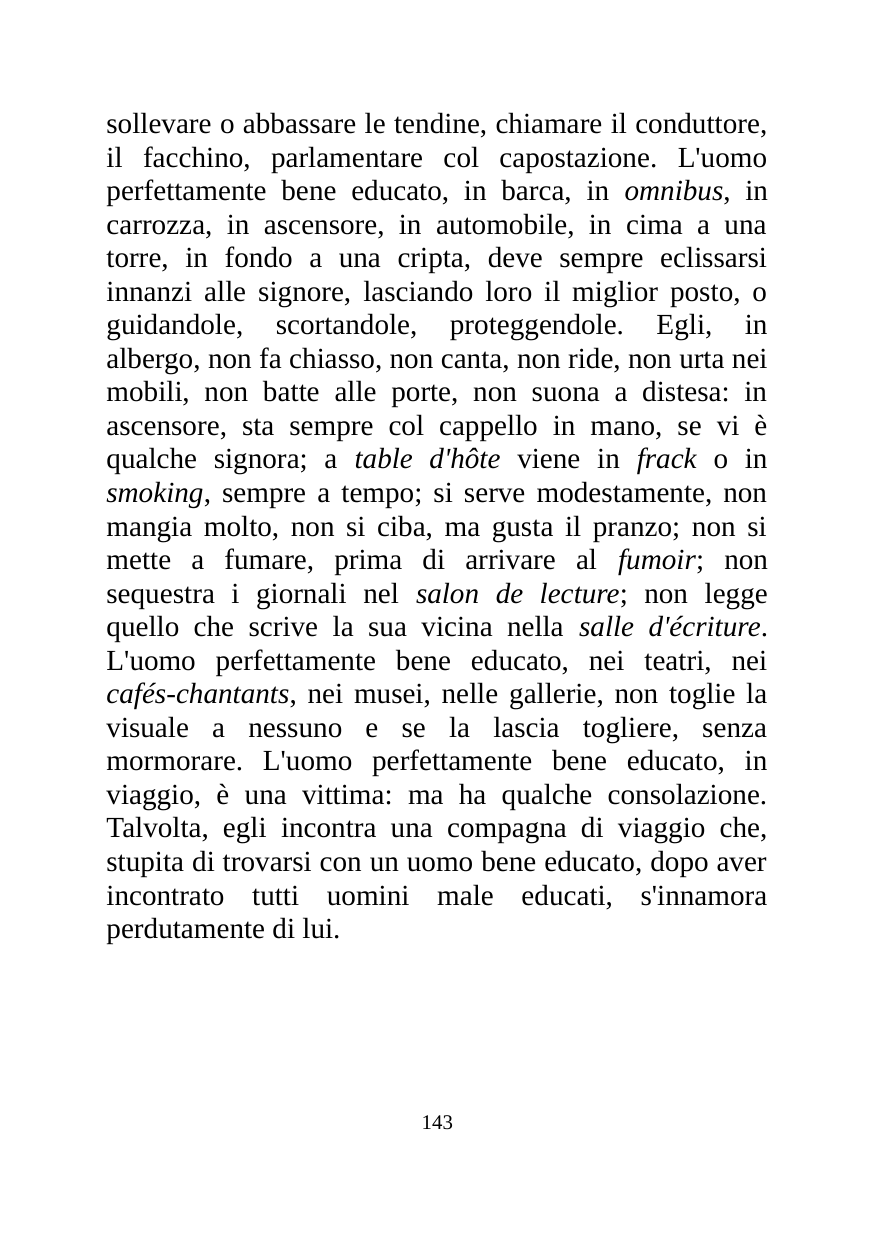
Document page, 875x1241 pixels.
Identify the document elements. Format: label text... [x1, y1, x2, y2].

text sollevare o abbassare le tendine, chiamare il conduttore, il facchino, parlamentare col capostazione. L'uomo perfettamente bene educato, in barca, in omnibus, in carrozza, in ascensore, in automobile, in cima a una torre, in fondo a una cripta, deve sempre eclissarsi innanzi alle signore, lasciando loro il miglior posto, o guidandole, scortandole, proteggendole. Egli, in albergo, non fa chiasso, non canta, non ride, non urta nei mobili, non batte alle porte, non suona a distesa: in ascensore, sta sempre col cappello in mano, se vi è qualche signora; a table d'hôte viene in frack o in smoking, sempre a tempo; si serve modestamente, non mangia molto, non si ciba, ma gusta il pranzo; non si mette a fumare, prima di arrivare al fumoir; non sequestra i giornali nel salon de lecture; non legge quello che scrive la sua vicina nella salle d'écriture. L'uomo perfettamente bene educato, nei teatri, nei cafés-chantants, nei musei, nelle gallerie, non toglie la visuale a nessuno e se la lascia togliere, senza mormorare. L'uomo perfettamente bene educato, in viaggio, è una vittima: ma ha qualche consolazione. Talvolta, egli incontra una compagna di viaggio che, stupita di trovarsi con un uomo bene educato, dopo aver incontrato tutti uomini male educati, s'innamora perdutamente di lui. [106, 106, 768, 945]
